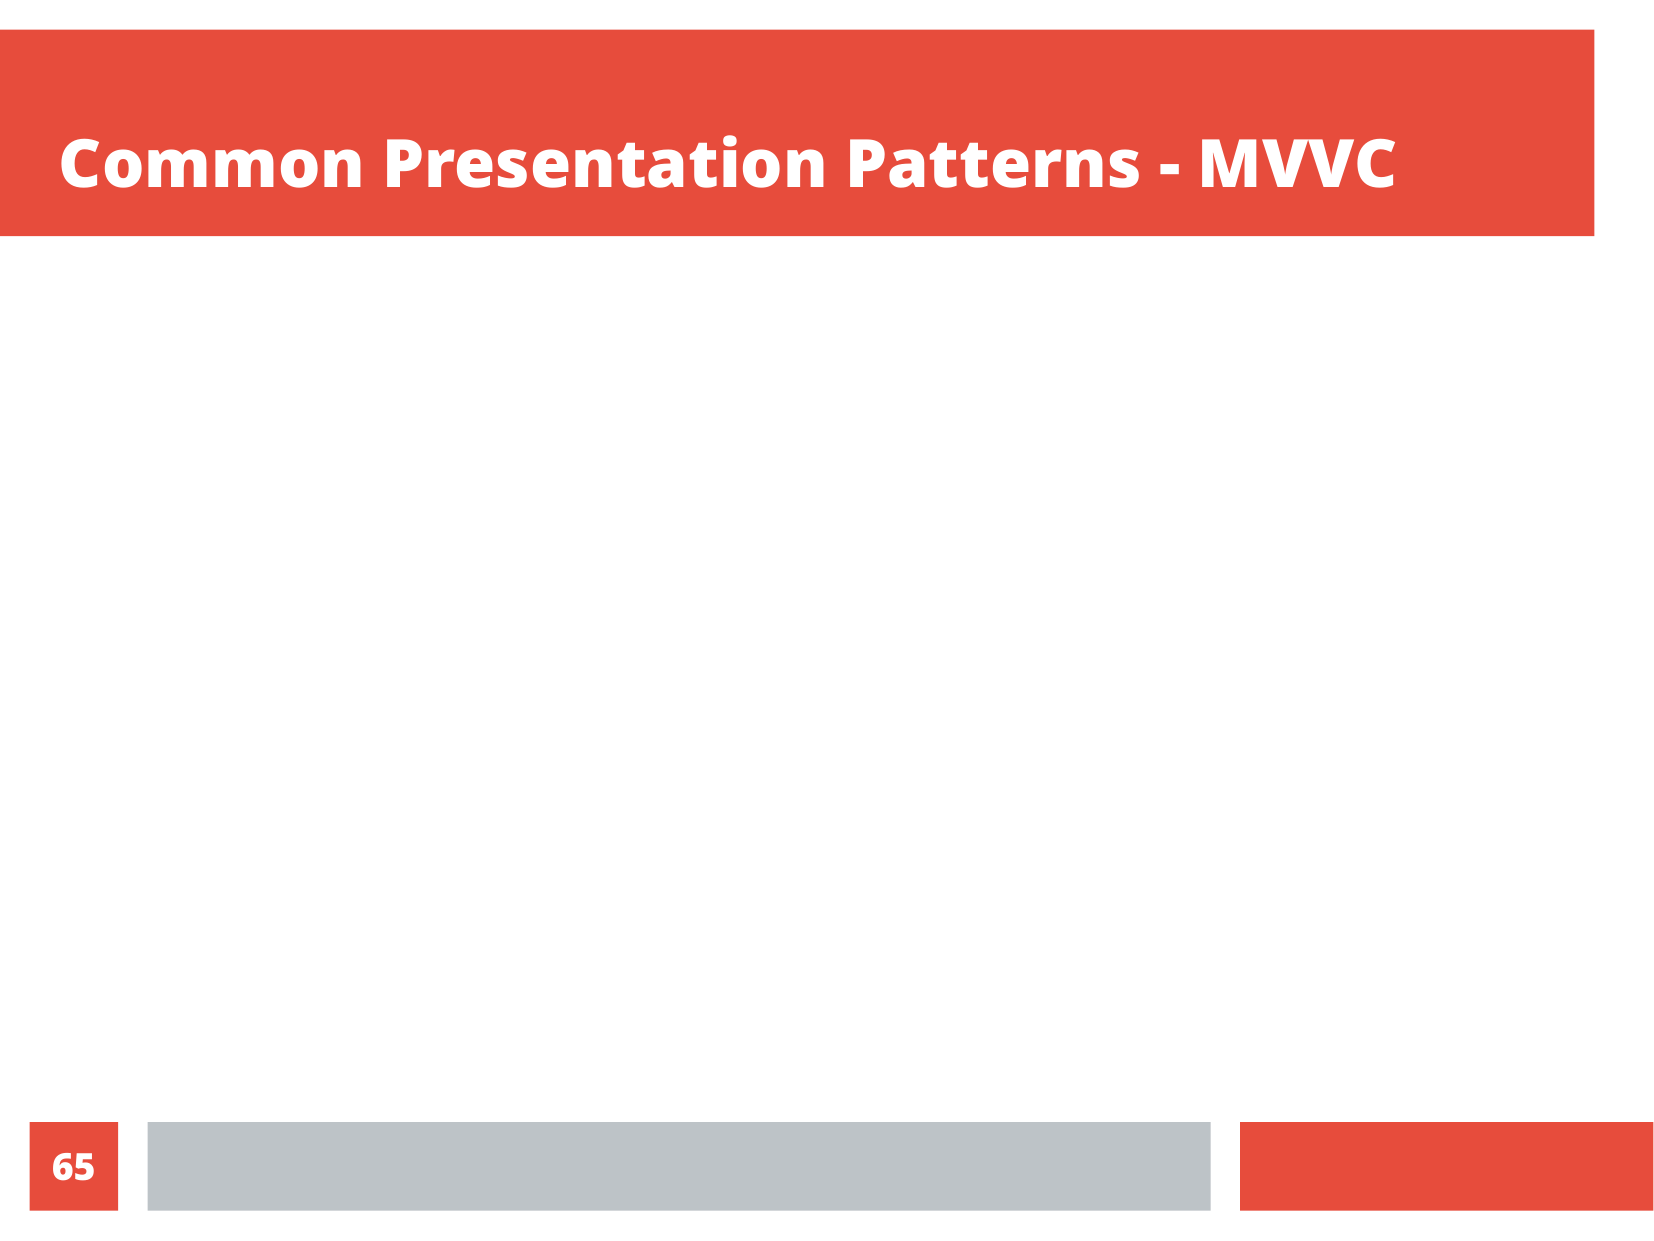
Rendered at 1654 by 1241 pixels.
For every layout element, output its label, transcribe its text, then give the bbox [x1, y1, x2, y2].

title Common Presentation Patterns - MVVC [59, 59, 1595, 207]
